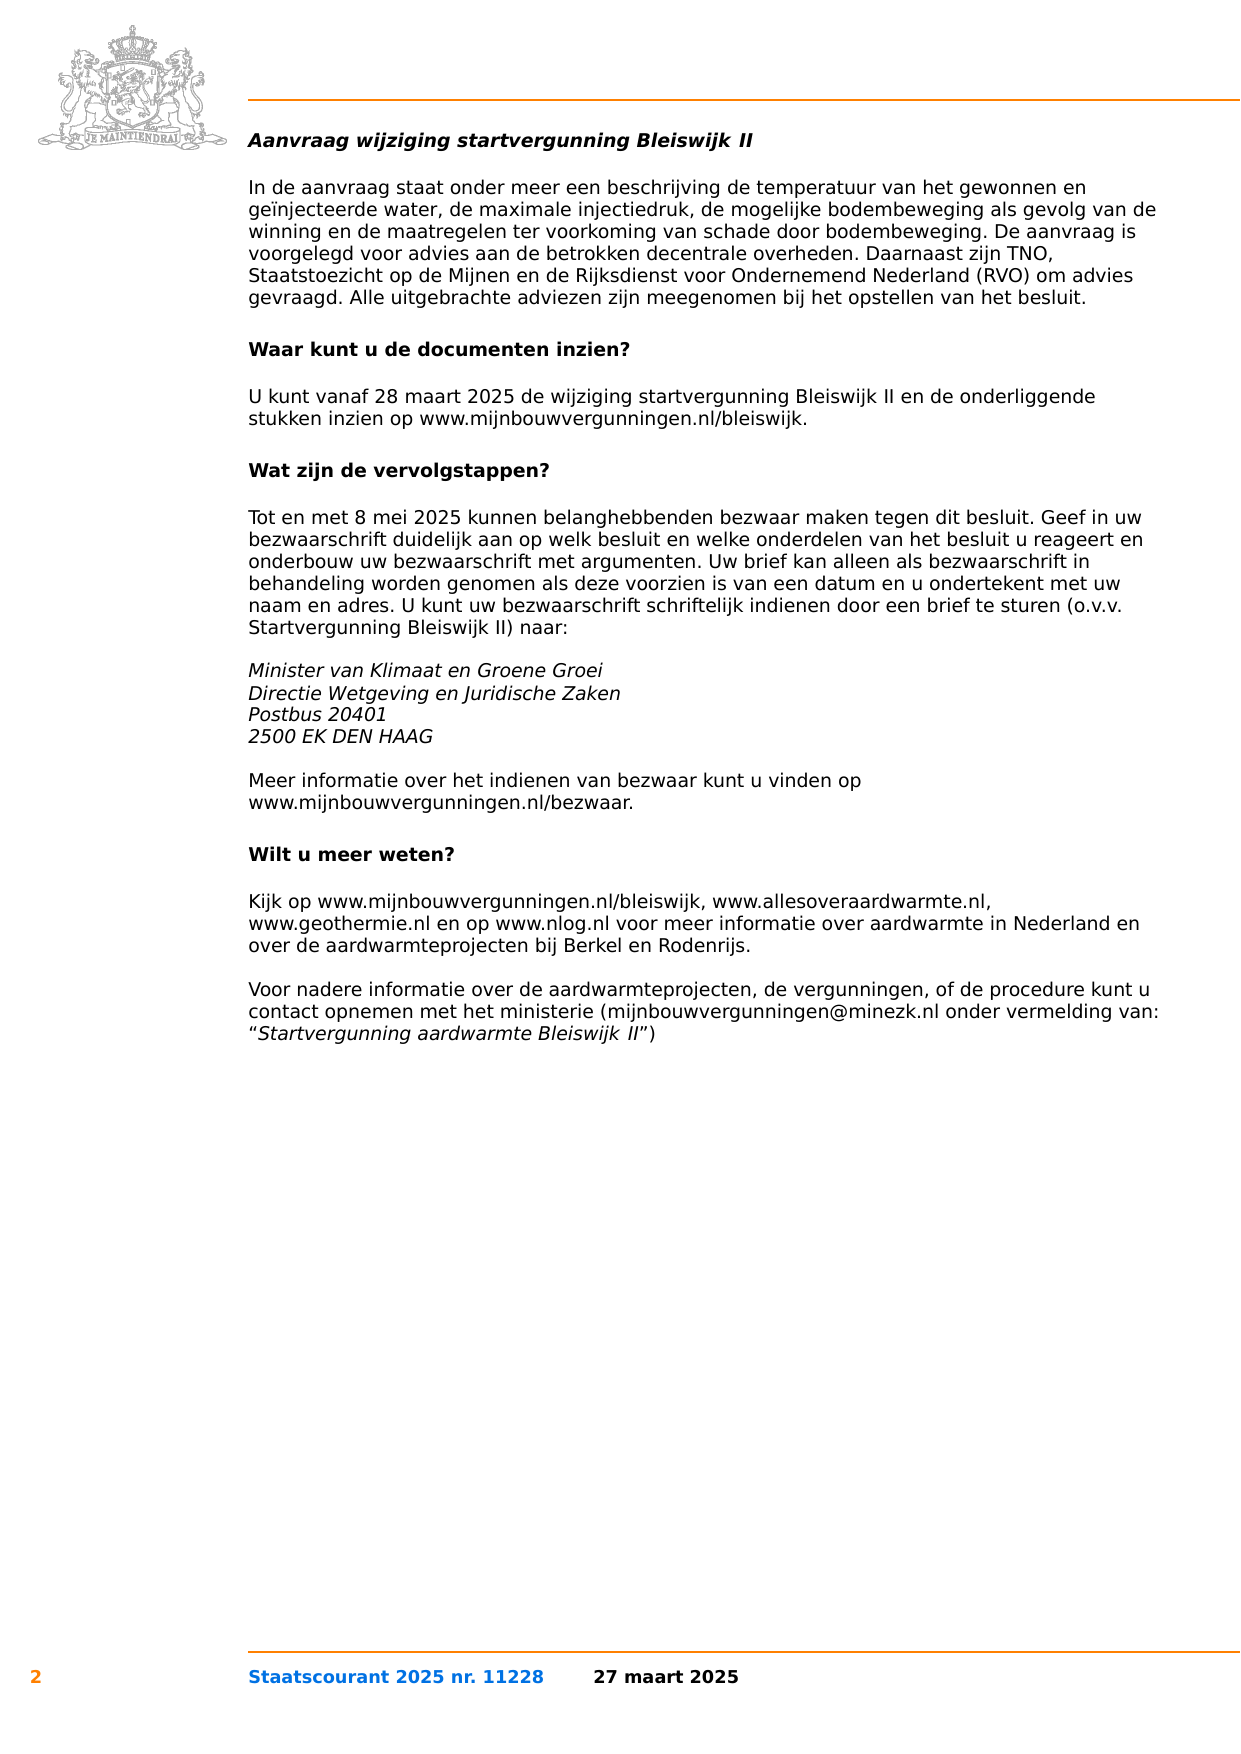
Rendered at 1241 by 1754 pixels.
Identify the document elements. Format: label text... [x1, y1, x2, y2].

subtitle Aanvraag wijziging startvergunning Bleiswijk II [248, 130, 1163, 152]
subtitle Waar kunt u de documenten inzien? [248, 339, 1163, 361]
text 2500 EK DEN HAAG [248, 726, 1163, 748]
text Meer informatie over het indienen van bezwaar kunt u vinden op www.mijnbouwvergunningen.nl/bezwaar. [248, 770, 1163, 814]
text Postbus 20401 [248, 704, 1163, 726]
text U kunt vanaf 28 maart 2025 de wijziging startvergunning Bleiswijk II en de onderliggende stukken inzien op www.mijnbouwvergunningen.nl/bleiswijk. [248, 386, 1163, 430]
text In de aanvraag staat onder meer een beschrijving de temperatuur van het gewonnen en geïnjecteerde water, de maximale injectiedruk, de mogelijke bodembeweging als gevolg van de winning en de maatregelen ter voorkoming van schade door bodembeweging. De aanvraag is voorgelegd voor advies aan de betrokken decentrale overheden. Daarnaast zijn TNO, Staatstoezicht op de Mijnen en de Rijksdienst voor Ondernemend Nederland (RVO) om advies gevraagd. Alle uitgebrachte adviezen zijn meegenomen bij het opstellen van het besluit. [248, 177, 1163, 309]
text Kijk op www.mijnbouwvergunningen.nl/bleiswijk, www.allesoveraardwarmte.nl, www.geothermie.nl en op www.nlog.nl voor meer informatie over aardwarmte in Nederland en over de aardwarmteprojecten bij Berkel en Rodenrijs. [248, 891, 1163, 957]
subtitle Wat zijn de vervolgstappen? [248, 460, 1163, 482]
picture [38, 25, 227, 150]
text Voor nadere informatie over de aardwarmteprojecten, de vergunningen, of de procedure kunt u contact opnemen met het ministerie (mijnbouwvergunningen@minezk.nl onder vermelding van: “Startvergunning aardwarmte Bleiswijk II”) [248, 979, 1163, 1045]
subtitle Wilt u meer weten? [248, 844, 1163, 866]
text Directie Wetgeving en Juridische Zaken [248, 682, 1163, 704]
text Tot en met 8 mei 2025 kunnen belanghebbenden bezwaar maken tegen dit besluit. Geef in uw bezwaarschrift duidelijk aan op welk besluit en welke onderdelen van het besluit u reageert en onderbouw uw bezwaarschrift met argumenten. Uw brief kan alleen als bezwaarschrift in behandeling worden genomen als deze voorzien is van een datum en u ondertekent met uw naam en adres. U kunt uw bezwaarschrift schriftelijk indienen door een brief te sturen (o.v.v. Startvergunning Bleiswijk II) naar: [248, 507, 1163, 638]
text Minister van Klimaat en Groene Groei [248, 660, 1163, 682]
